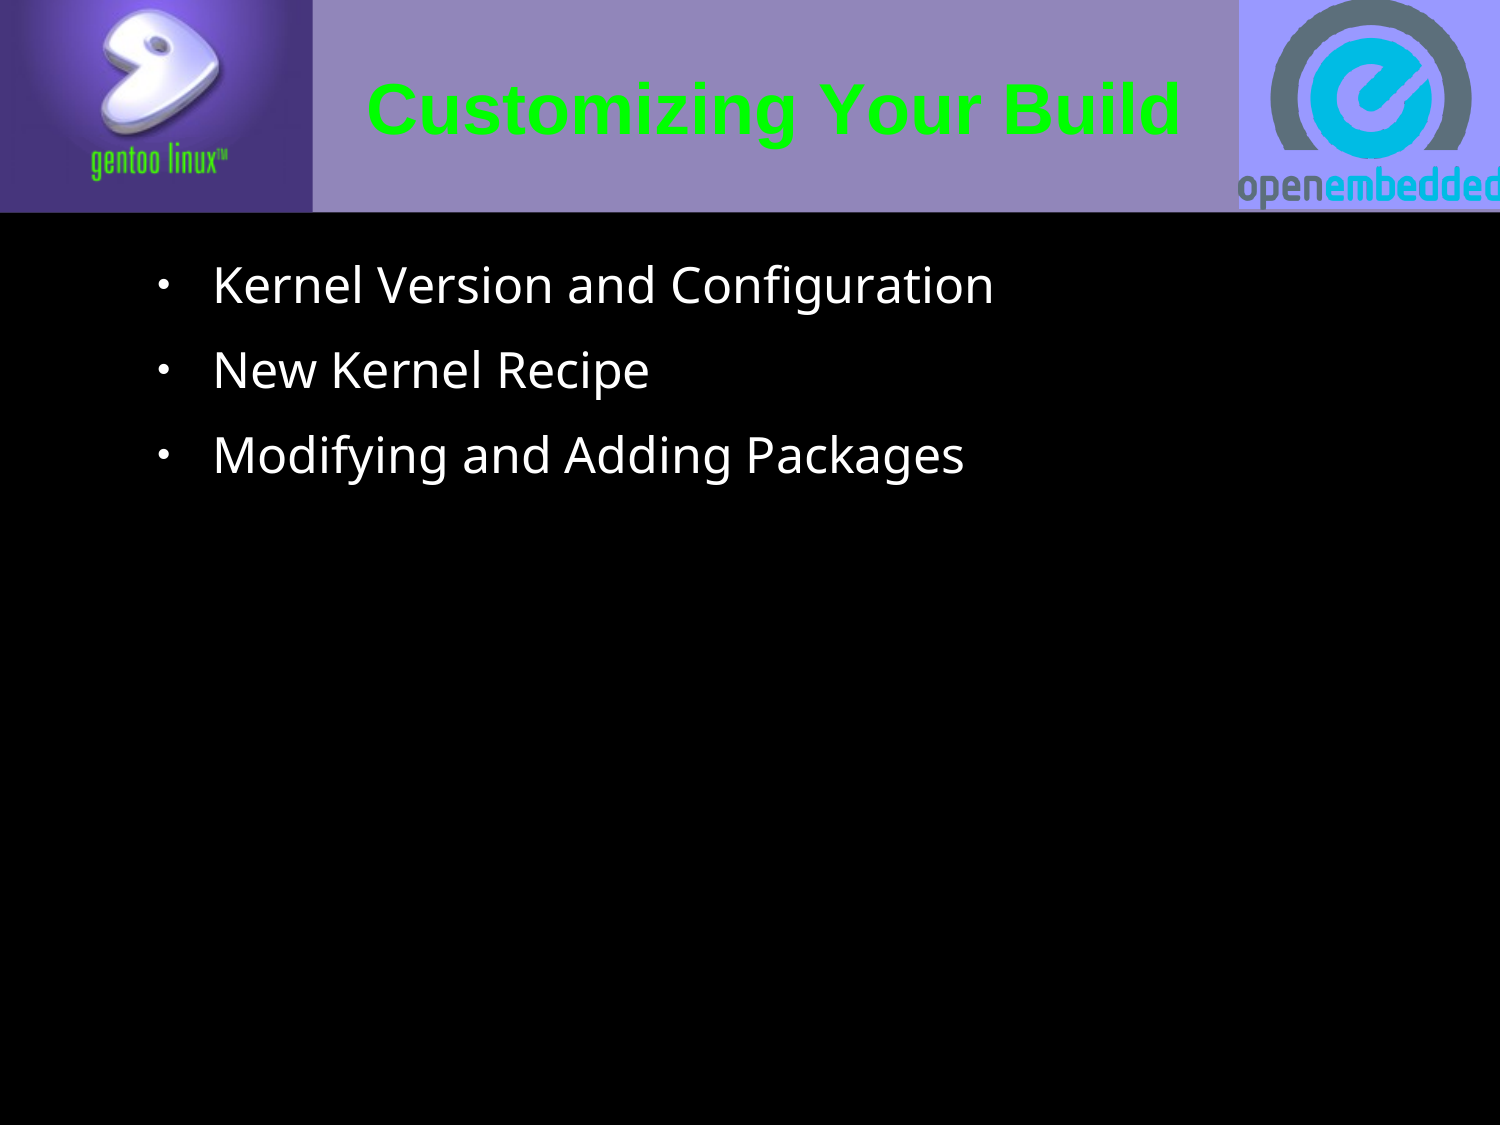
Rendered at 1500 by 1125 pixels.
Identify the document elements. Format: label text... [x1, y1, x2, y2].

picture [1238, 0, 1500, 210]
list Kernel Version and Configuration New Kernel Recipe Modifying and Adding Packages [99, 249, 1388, 903]
picture [0, 0, 302, 184]
title Customizing Your Build [319, 12, 1230, 201]
